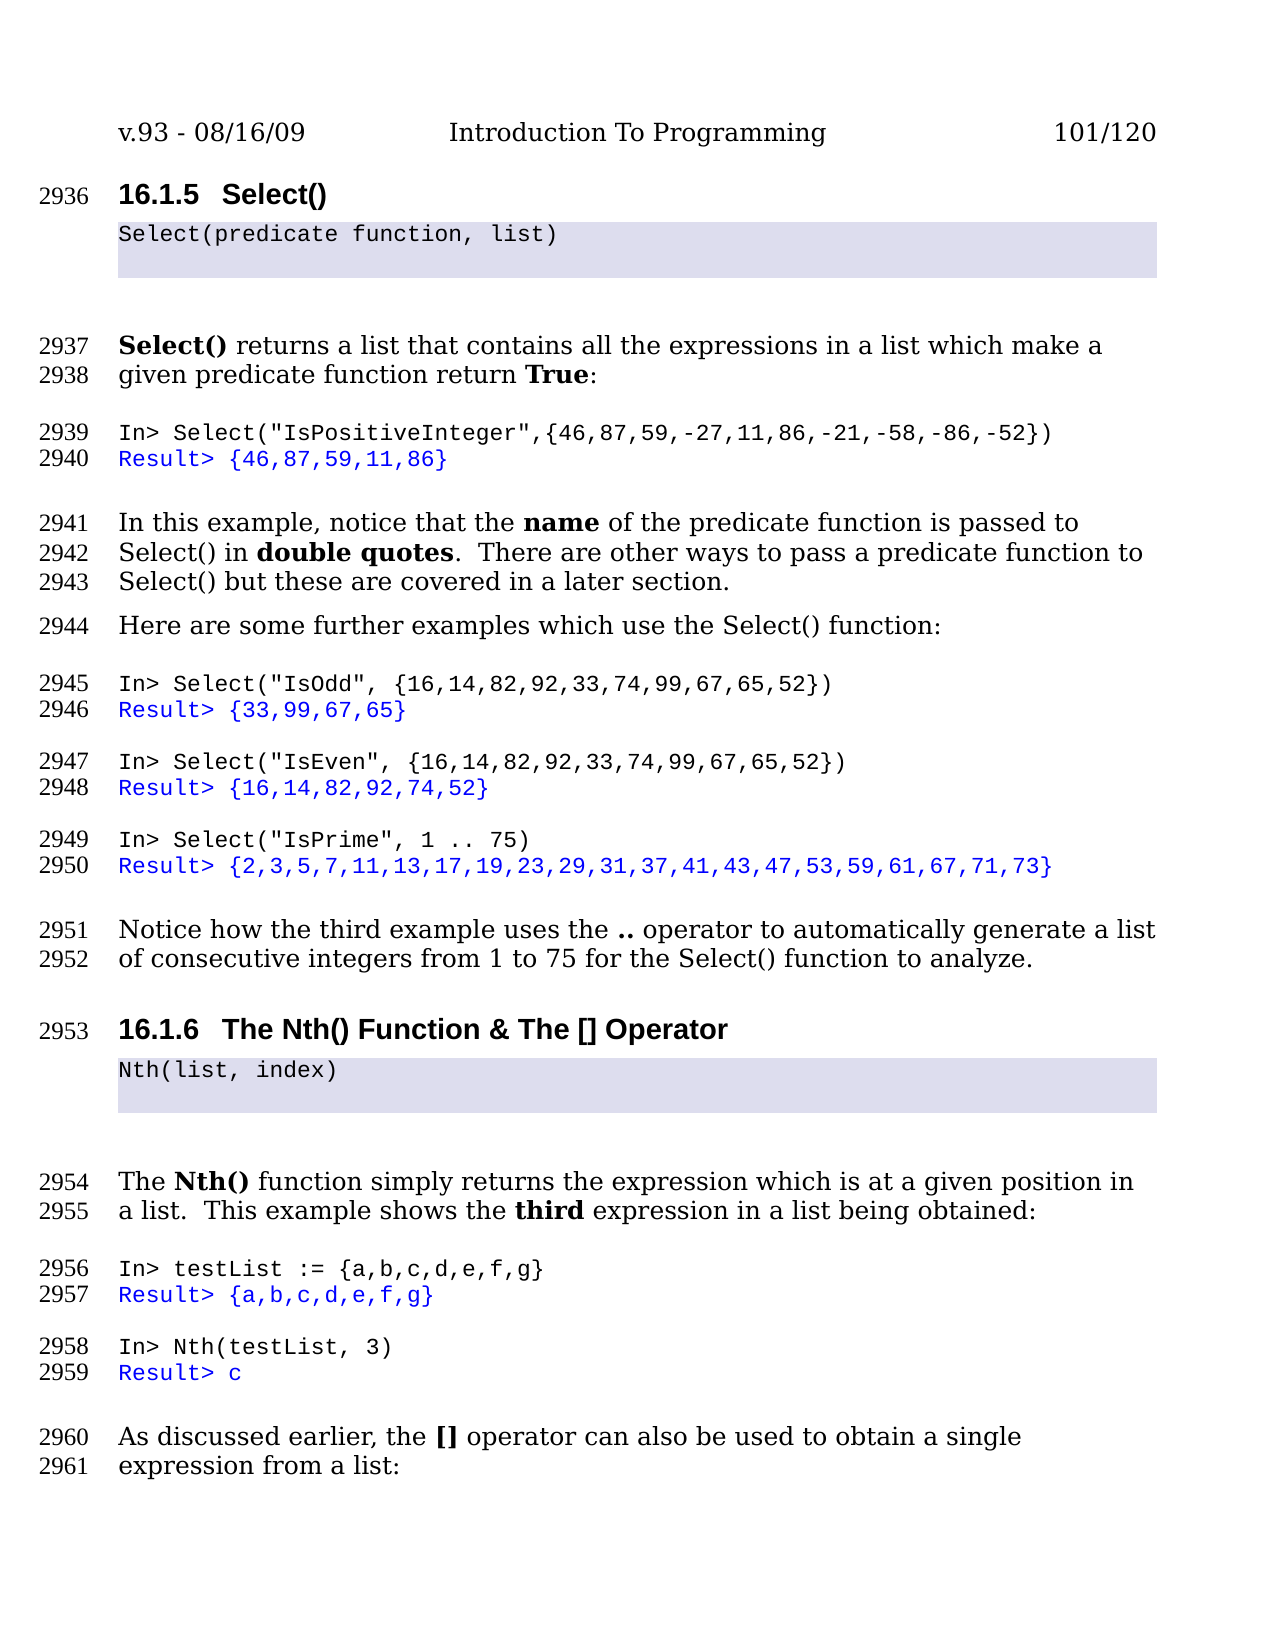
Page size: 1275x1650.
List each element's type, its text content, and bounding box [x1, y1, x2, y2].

table_header Nth(list, index) [118, 1058, 1157, 1113]
text In> Select("IsPrime", 1 .. 75) [118, 828, 1157, 854]
text In> testList := {a,b,c,d,e,f,g} [118, 1257, 1157, 1283]
text Here are some further examples which use the Select() function: [118, 611, 1157, 640]
text In> Nth(testList, 3) [118, 1335, 1157, 1361]
text The Nth() function simply returns the expression which is at a given position in a list. This example shows the third expression in a list being obtained: [118, 1166, 1157, 1225]
subtitle The Nth() Function & The [] Operator [118, 1012, 1157, 1046]
subtitle Select() [118, 177, 1157, 210]
text Select() returns a list that contains all the expressions in a list which make a given predicate function return True: [118, 331, 1157, 389]
text Result> {33,99,67,65} [118, 698, 1157, 724]
table_header Select(predicate function, list) [118, 222, 1157, 278]
text As discussed earlier, the [] operator can also be used to obtain a single expression from a list: [118, 1422, 1157, 1480]
text Result> {46,87,59,11,86} [118, 447, 1157, 473]
text Notice how the third example uses the .. operator to automatically generate a list of consecutive integers from 1 to 75 for the Select() function to analyze. [118, 915, 1157, 973]
text In> Select("IsPositiveInteger",{46,87,59,-27,11,86,-21,-58,-86,-52}) [118, 422, 1157, 447]
text Result> {16,14,82,92,74,52} [118, 776, 1157, 802]
text In> Select("IsOdd", {16,14,82,92,33,74,99,67,65,52}) [118, 672, 1157, 698]
text In> Select("IsEven", {16,14,82,92,33,74,99,67,65,52}) [118, 750, 1157, 776]
text Result> {a,b,c,d,e,f,g} [118, 1283, 1157, 1309]
text In this example, notice that the name of the predicate function is passed to Select() in double quotes. There are other ways to pass a predicate function to Select() but these are covered in a later section. [118, 508, 1157, 596]
text Result> c [118, 1361, 1157, 1387]
text Result> {2,3,5,7,11,13,17,19,23,29,31,37,41,43,47,53,59,61,67,71,73} [118, 854, 1157, 880]
